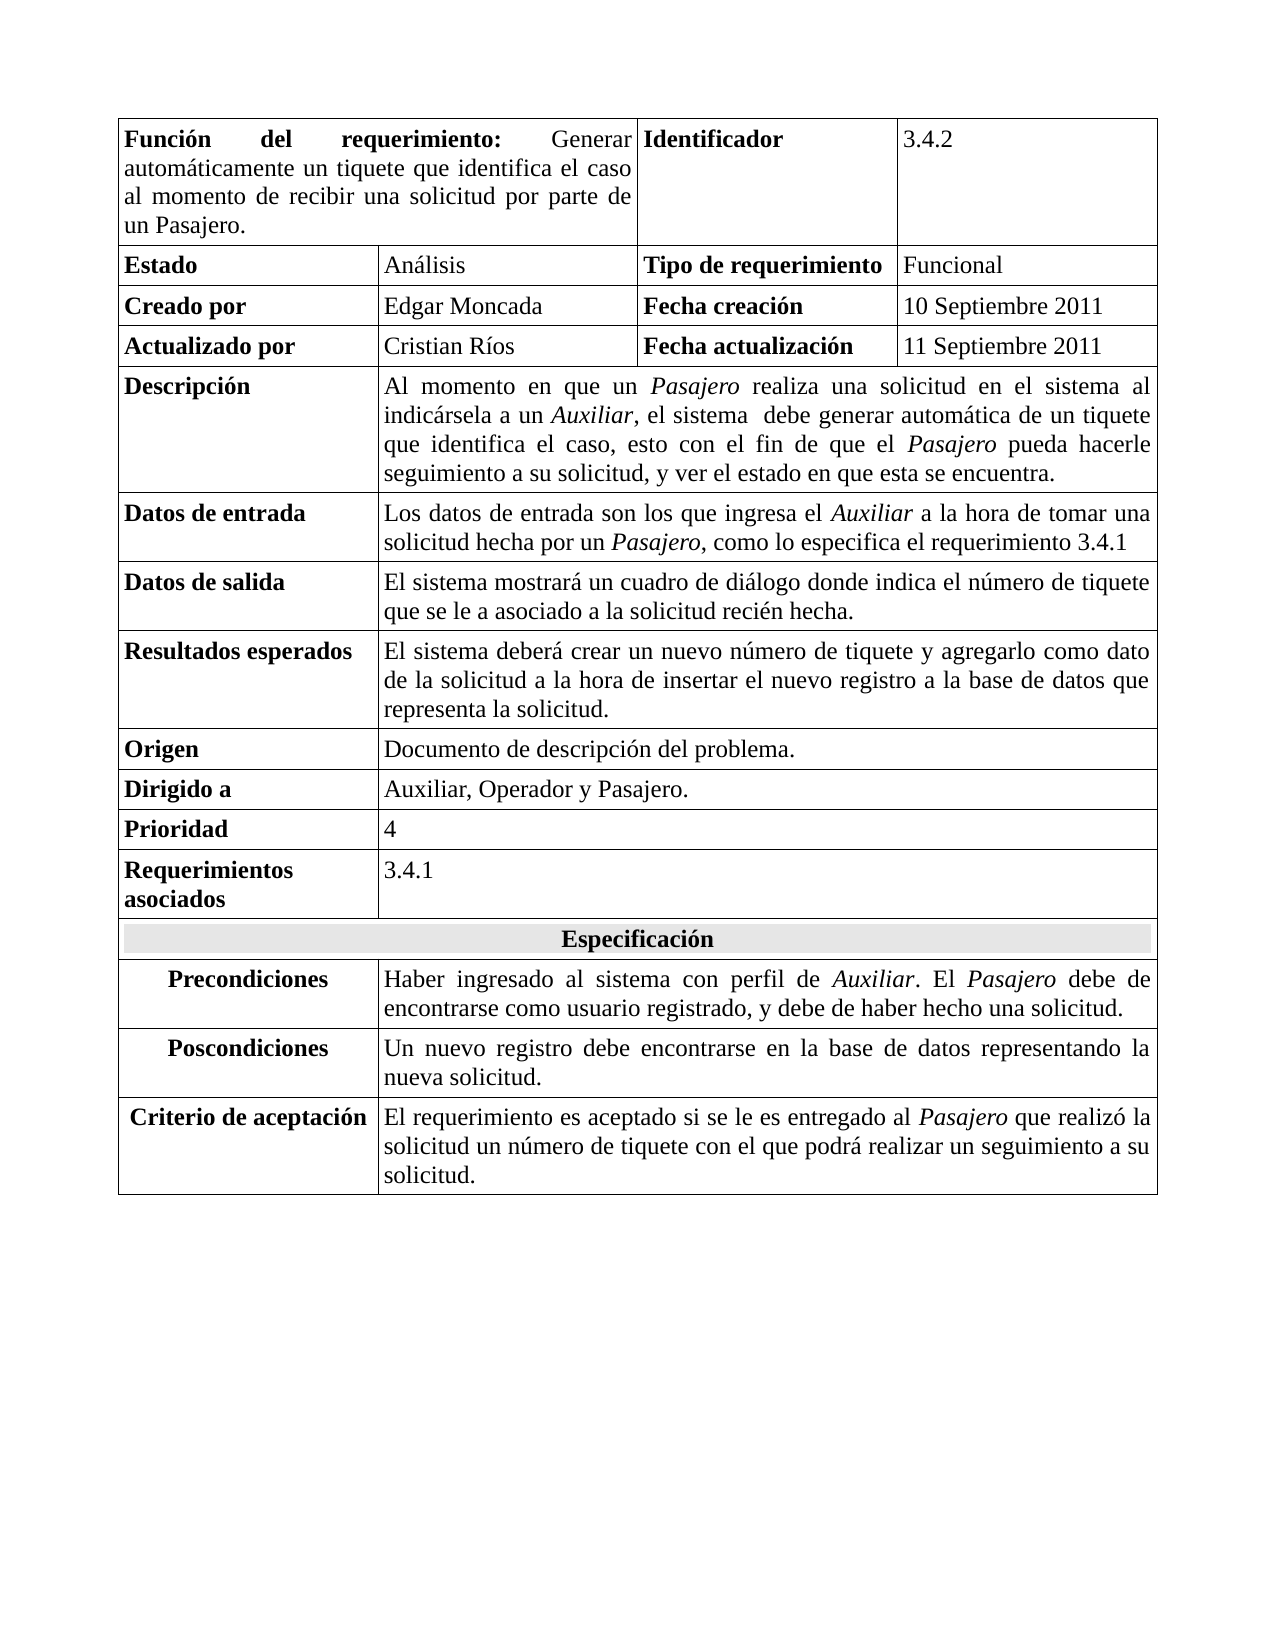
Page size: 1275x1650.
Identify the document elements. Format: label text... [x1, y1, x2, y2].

table_cell El sistema mostrará un cuadro de diálogo donde indica el número de tiquete que se le a asociado a la solicitud recién hecha. [379, 562, 1157, 630]
table_cell El requerimiento es aceptado si se le es entregado al Pasajero que realizó la solicitud un número de tiquete con el que podrá realizar un seguimiento a su solicitud. [379, 1098, 1157, 1194]
table_header 3.4.2 [898, 119, 1157, 245]
table_cell Criterio de aceptación [119, 1098, 378, 1194]
table_cell 11 Septiembre 2011 [898, 326, 1157, 366]
table_cell Auxiliar, Operador y Pasajero. [379, 770, 1157, 809]
table_cell Creado por [119, 286, 378, 325]
table_header Identificador [638, 119, 897, 245]
table_cell Actualizado por [119, 326, 378, 366]
table_cell Datos de salida [119, 562, 378, 630]
table_cell 3.4.1 [379, 850, 1157, 918]
table_cell Los datos de entrada son los que ingresa el Auxiliar a la hora de tomar una solicitud hecha por un Pasajero, como lo especifica el requerimiento 3.4.1 [379, 493, 1157, 561]
table_cell Dirigido a [119, 770, 378, 809]
table_cell Precondiciones [119, 960, 378, 1027]
table_cell Especificación [119, 919, 1157, 958]
table_cell Edgar Moncada [379, 286, 637, 325]
table_cell Fecha actualización [638, 326, 897, 366]
table_cell Un nuevo registro debe encontrarse en la base de datos representando la nueva solicitud. [379, 1029, 1157, 1097]
table_cell Requerimientos asociados [119, 850, 378, 918]
table_cell Poscondiciones [119, 1029, 378, 1097]
table_cell Fecha creación [638, 286, 897, 325]
table_cell Documento de descripción del problema. [379, 729, 1157, 768]
table_cell Origen [119, 729, 378, 768]
table_cell Cristian Ríos [379, 326, 637, 366]
table_cell El sistema deberá crear un nuevo número de tiquete y agregarlo como dato de la solicitud a la hora de insertar el nuevo registro a la base de datos que representa la solicitud. [379, 631, 1157, 728]
table_cell Tipo de requerimiento [638, 246, 897, 285]
table_header Función del requerimiento: Generar automáticamente un tiquete que identifica el caso al momento de recibir una solicitud por parte de un Pasajero. [119, 119, 637, 245]
table_cell Haber ingresado al sistema con perfil de Auxiliar. El Pasajero debe de encontrarse como usuario registrado, y debe de haber hecho una solicitud. [379, 960, 1157, 1027]
table_cell Estado [119, 246, 378, 285]
table_cell Funcional [898, 246, 1157, 285]
table_cell Prioridad [119, 810, 378, 849]
table_cell Resultados esperados [119, 631, 378, 728]
table_cell 4 [379, 810, 1157, 849]
table_cell Datos de entrada [119, 493, 378, 561]
table_cell Análisis [379, 246, 637, 285]
table_cell Descripción [119, 367, 378, 492]
table_cell 10 Septiembre 2011 [898, 286, 1157, 325]
table_cell Al momento en que un Pasajero realiza una solicitud en el sistema al indicársela a un Auxiliar, el sistema debe generar automática de un tiquete que identifica el caso, esto con el fin de que el Pasajero pueda hacerle seguimiento a su solicitud, y ver el estado en que esta se encuentra. [379, 367, 1157, 492]
